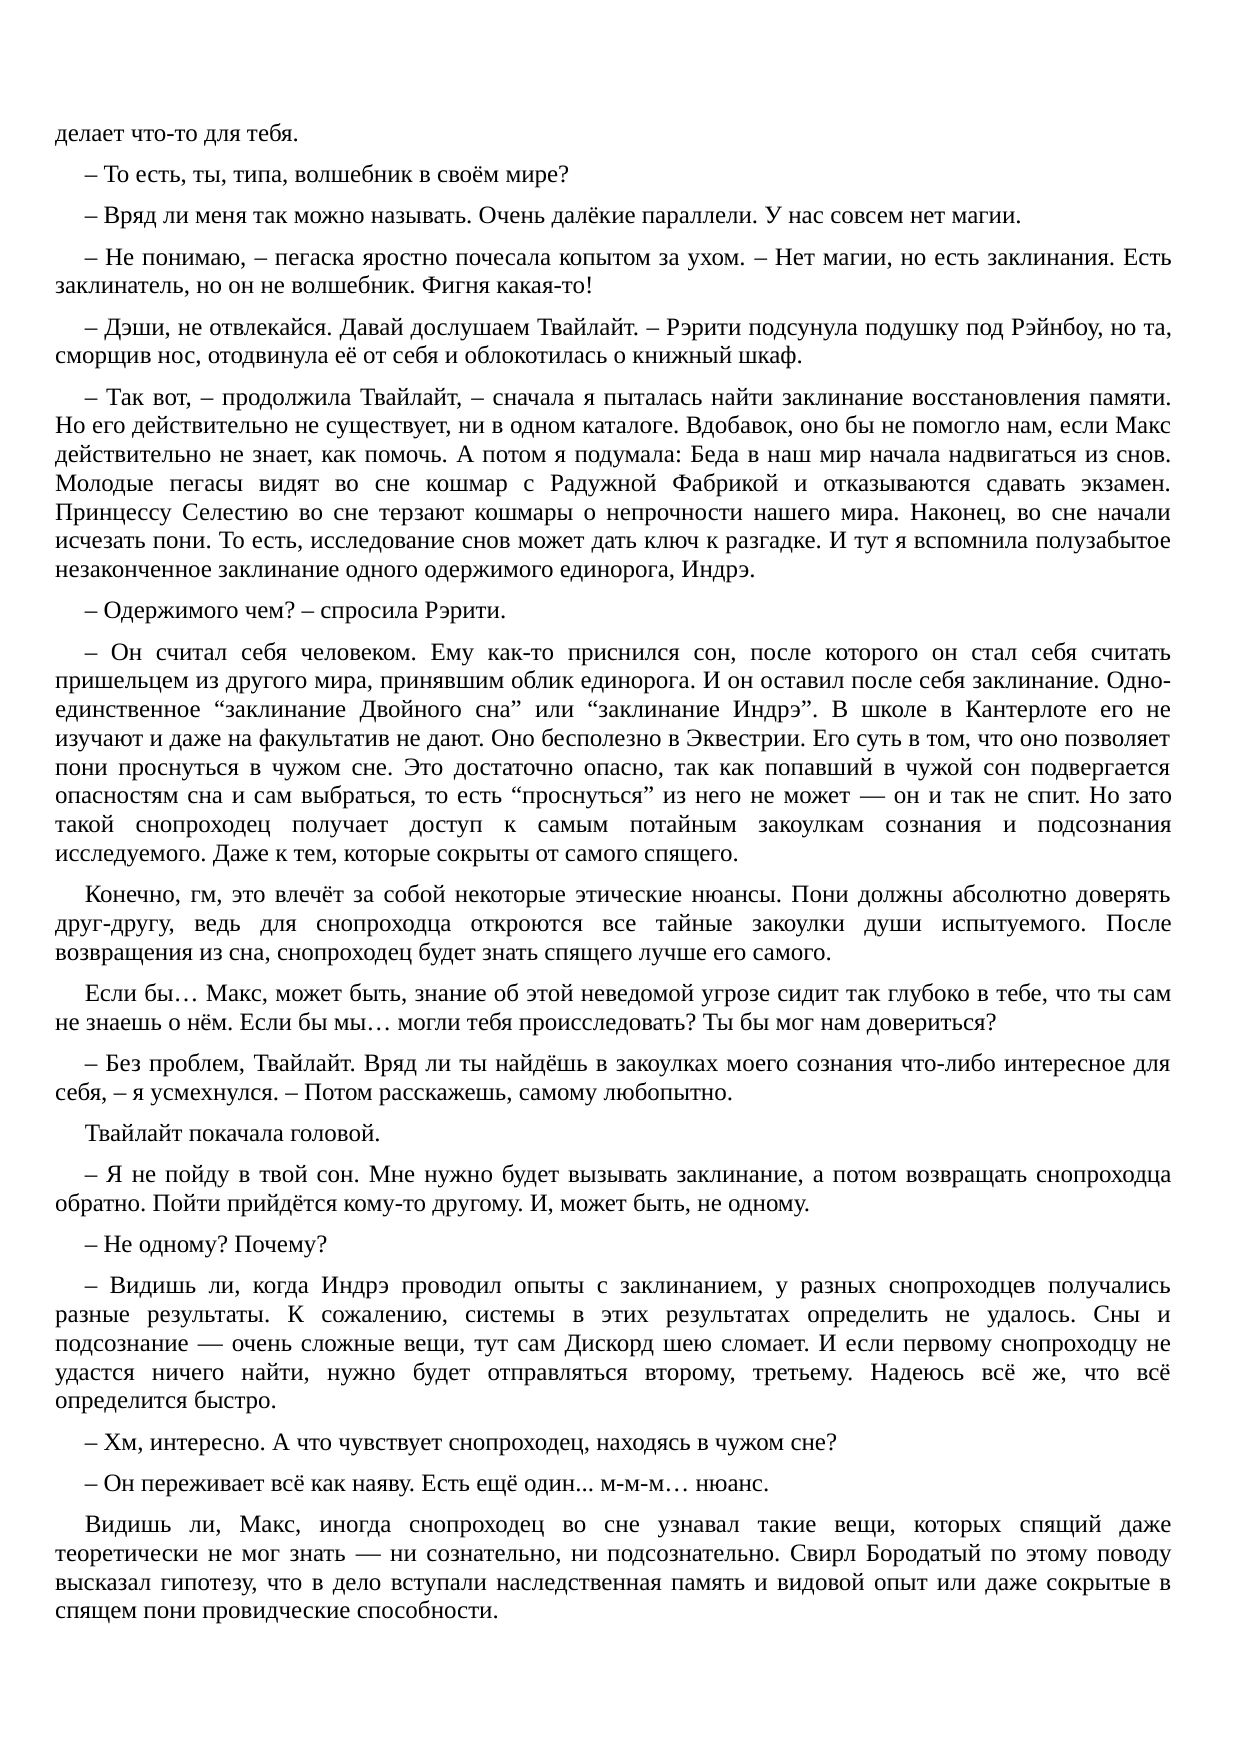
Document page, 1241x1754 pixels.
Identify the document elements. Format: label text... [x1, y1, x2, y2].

text – Одержимого чем? – спросила Рэрити. [55, 596, 1172, 624]
text – Хм, интересно. А что чувствует снопроходец, находясь в чужом сне? [55, 1427, 1172, 1456]
text – Дэши, не отвлекайся. Давай дослушаем Твайлайт. – Рэрити подсунула подушку под Рэйнбоу, но та, сморщив нос, отодвинула её от себя и облокотилась о книжный шкаф. [55, 312, 1172, 369]
text Видишь ли, Макс, иногда снопроходец во сне узнавал такие вещи, которых спящий даже теоретически не мог знать — ни сознательно, ни подсознательно. Свирл Бородатый по этому поводу высказал гипотезу, что в дело вступали наследственная память и видовой опыт или даже сокрытые в спящем пони провидческие способности. [55, 1509, 1172, 1624]
text – Не понимаю, – пегаска яростно почесала копытом за ухом. – Нет магии, но есть заклинания. Есть заклинатель, но он не волшебник. Фигня какая-то! [55, 242, 1172, 299]
text – То есть, ты, типа, волшебник в своём мире? [55, 159, 1172, 188]
text Если бы… Макс, может быть, знание об этой неведомой угрозе сидит так глубоко в тебе, что ты сам не знаешь о нём. Если бы мы… могли тебя происследовать? Ты бы мог нам довериться? [55, 978, 1172, 1036]
text делает что-то для тебя. [55, 118, 1172, 147]
text Конечно, гм, это влечёт за собой некоторые этические нюансы. Пони должны абсолютно доверять друг-другу, ведь для снопроходца откроются все тайные закоулки души испытуемого. После возвращения из сна, снопроходец будет знать спящего лучше его самого. [55, 879, 1172, 966]
text – Так вот, – продолжила Твайлайт, – сначала я пыталась найти заклинание восстановления памяти. Но его действительно не существует, ни в одном каталоге. Вдобавок, оно бы не помогло нам, если Макс действительно не знает, как помочь. А потом я подумала: Беда в наш мир начала надвигаться из снов. Молодые пегасы видят во сне кошмар с Радужной Фабрикой и отказываются сдавать экзамен. Принцессу Селестию во сне терзают кошмары о непрочности нашего мира. Наконец, во сне начали исчезать пони. То есть, исследование снов может дать ключ к разгадке. И тут я вспомнила полузабытое незаконченное заклинание одного одержимого единорога, Индрэ. [55, 382, 1172, 583]
text – Видишь ли, когда Индрэ проводил опыты с заклинанием, у разных снопроходцев получались разные результаты. К сожалению, системы в этих результатах определить не удалось. Сны и подсознание — очень сложные вещи, тут сам Дискорд шею сломает. И если первому снопроходцу не удастся ничего найти, нужно будет отправляться второму, третьему. Надеюсь всё же, что всё определится быстро. [55, 1271, 1172, 1414]
text – Вряд ли меня так можно называть. Очень далёкие параллели. У нас совсем нет магии. [55, 201, 1172, 229]
text – Не одному? Почему? [55, 1229, 1172, 1258]
text – Я не пойду в твой сон. Мне нужно будет вызывать заклинание, а потом возвращать снопроходца обратно. Пойти прийдётся кому-то другому. И, может быть, не одному. [55, 1159, 1172, 1217]
text Твайлайт покачала головой. [55, 1118, 1172, 1147]
text – Он считал себя человеком. Ему как-то приснился сон, после которого он стал себя считать пришельцем из другого мира, принявшим облик единорога. И он оставил после себя заклинание. Одно-единственное “заклинание Двойного сна” или “заклинание Индрэ”. В школе в Кантерлоте его не изучают и даже на факультатив не дают. Оно бесполезно в Эквестрии. Его суть в том, что оно позволяет пони проснуться в чужом сне. Это достаточно опасно, так как попавший в чужой сон подвергается опасностям сна и сам выбраться, то есть “проснуться” из него не может — он и так не спит. Но зато такой снопроходец получает доступ к самым потайным закоулкам сознания и подсознания исследуемого. Даже к тем, которые сокрыты от самого спящего. [55, 637, 1172, 867]
text – Без проблем, Твайлайт. Вряд ли ты найдёшь в закоулках моего сознания что-либо интересное для себя, – я усмехнулся. – Потом расскажешь, самому любопытно. [55, 1048, 1172, 1106]
text – Он переживает всё как наяву. Есть ещё один... м-м-м… нюанс. [55, 1468, 1172, 1497]
